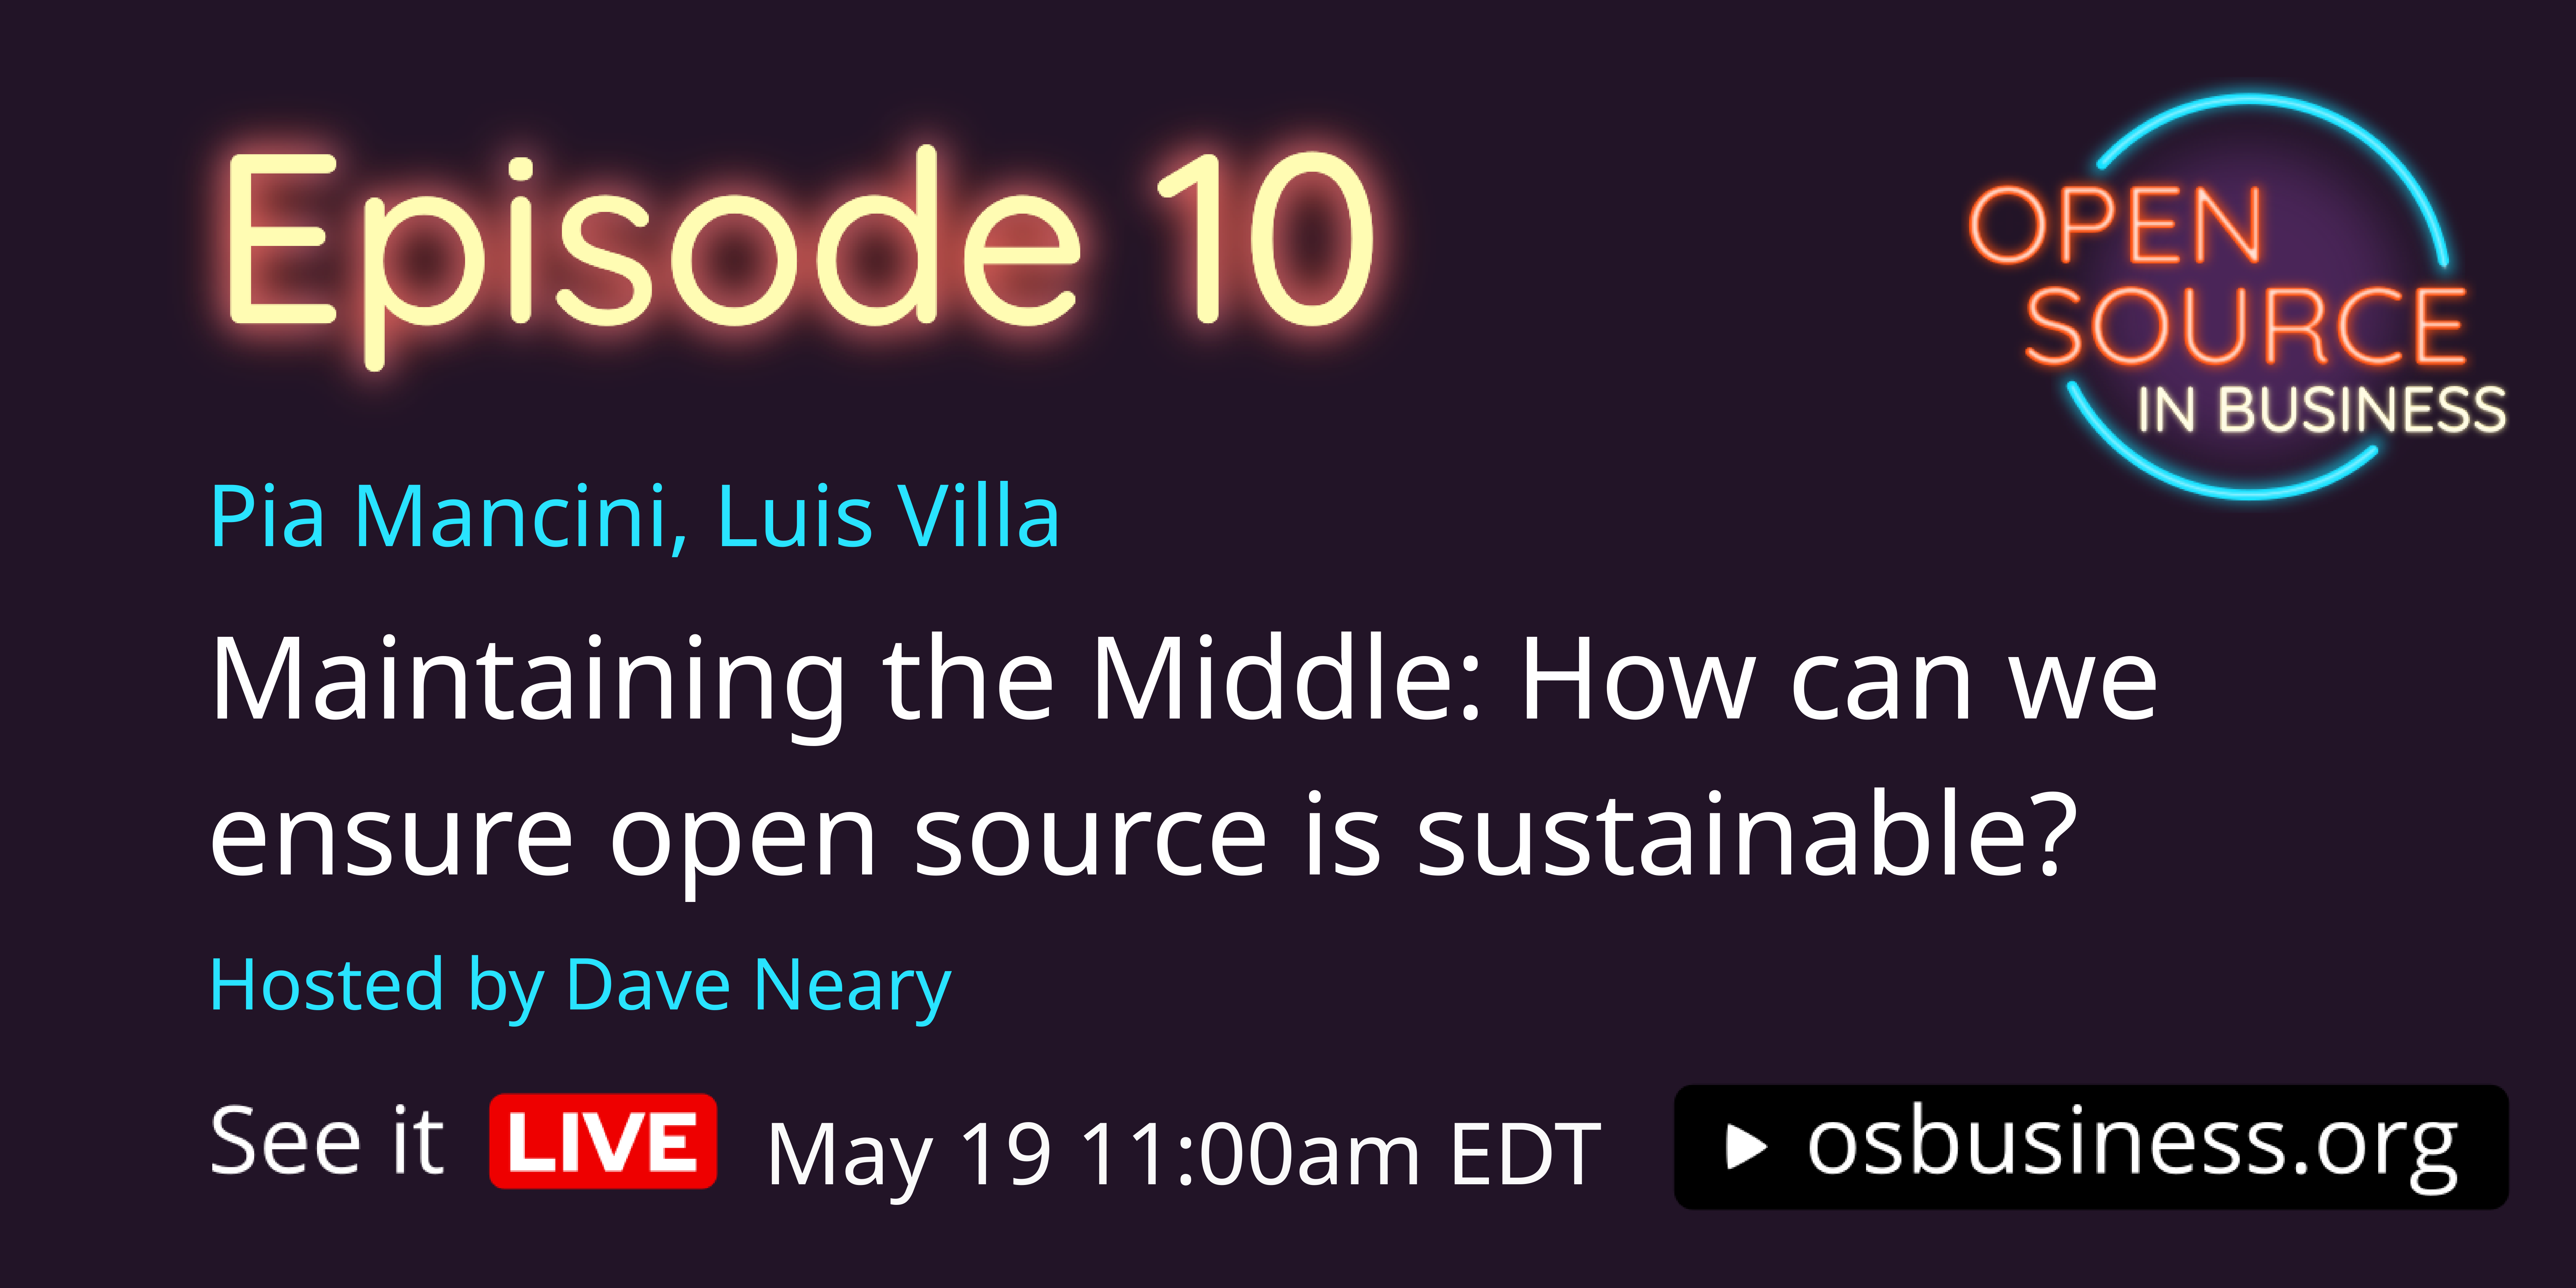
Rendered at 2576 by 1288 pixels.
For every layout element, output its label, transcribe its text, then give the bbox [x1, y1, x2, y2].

text_box Maintaining the Middle: How can we ensure open source is sustainable? [201, 594, 2443, 868]
text_box Pia Mancini, Luis Villa [201, 452, 1837, 558]
text_box May 19 11:00am EDT [758, 1090, 1841, 1196]
picture [0, 0, 2576, 1288]
text_box Hosted by Dave Neary [201, 930, 1837, 1020]
